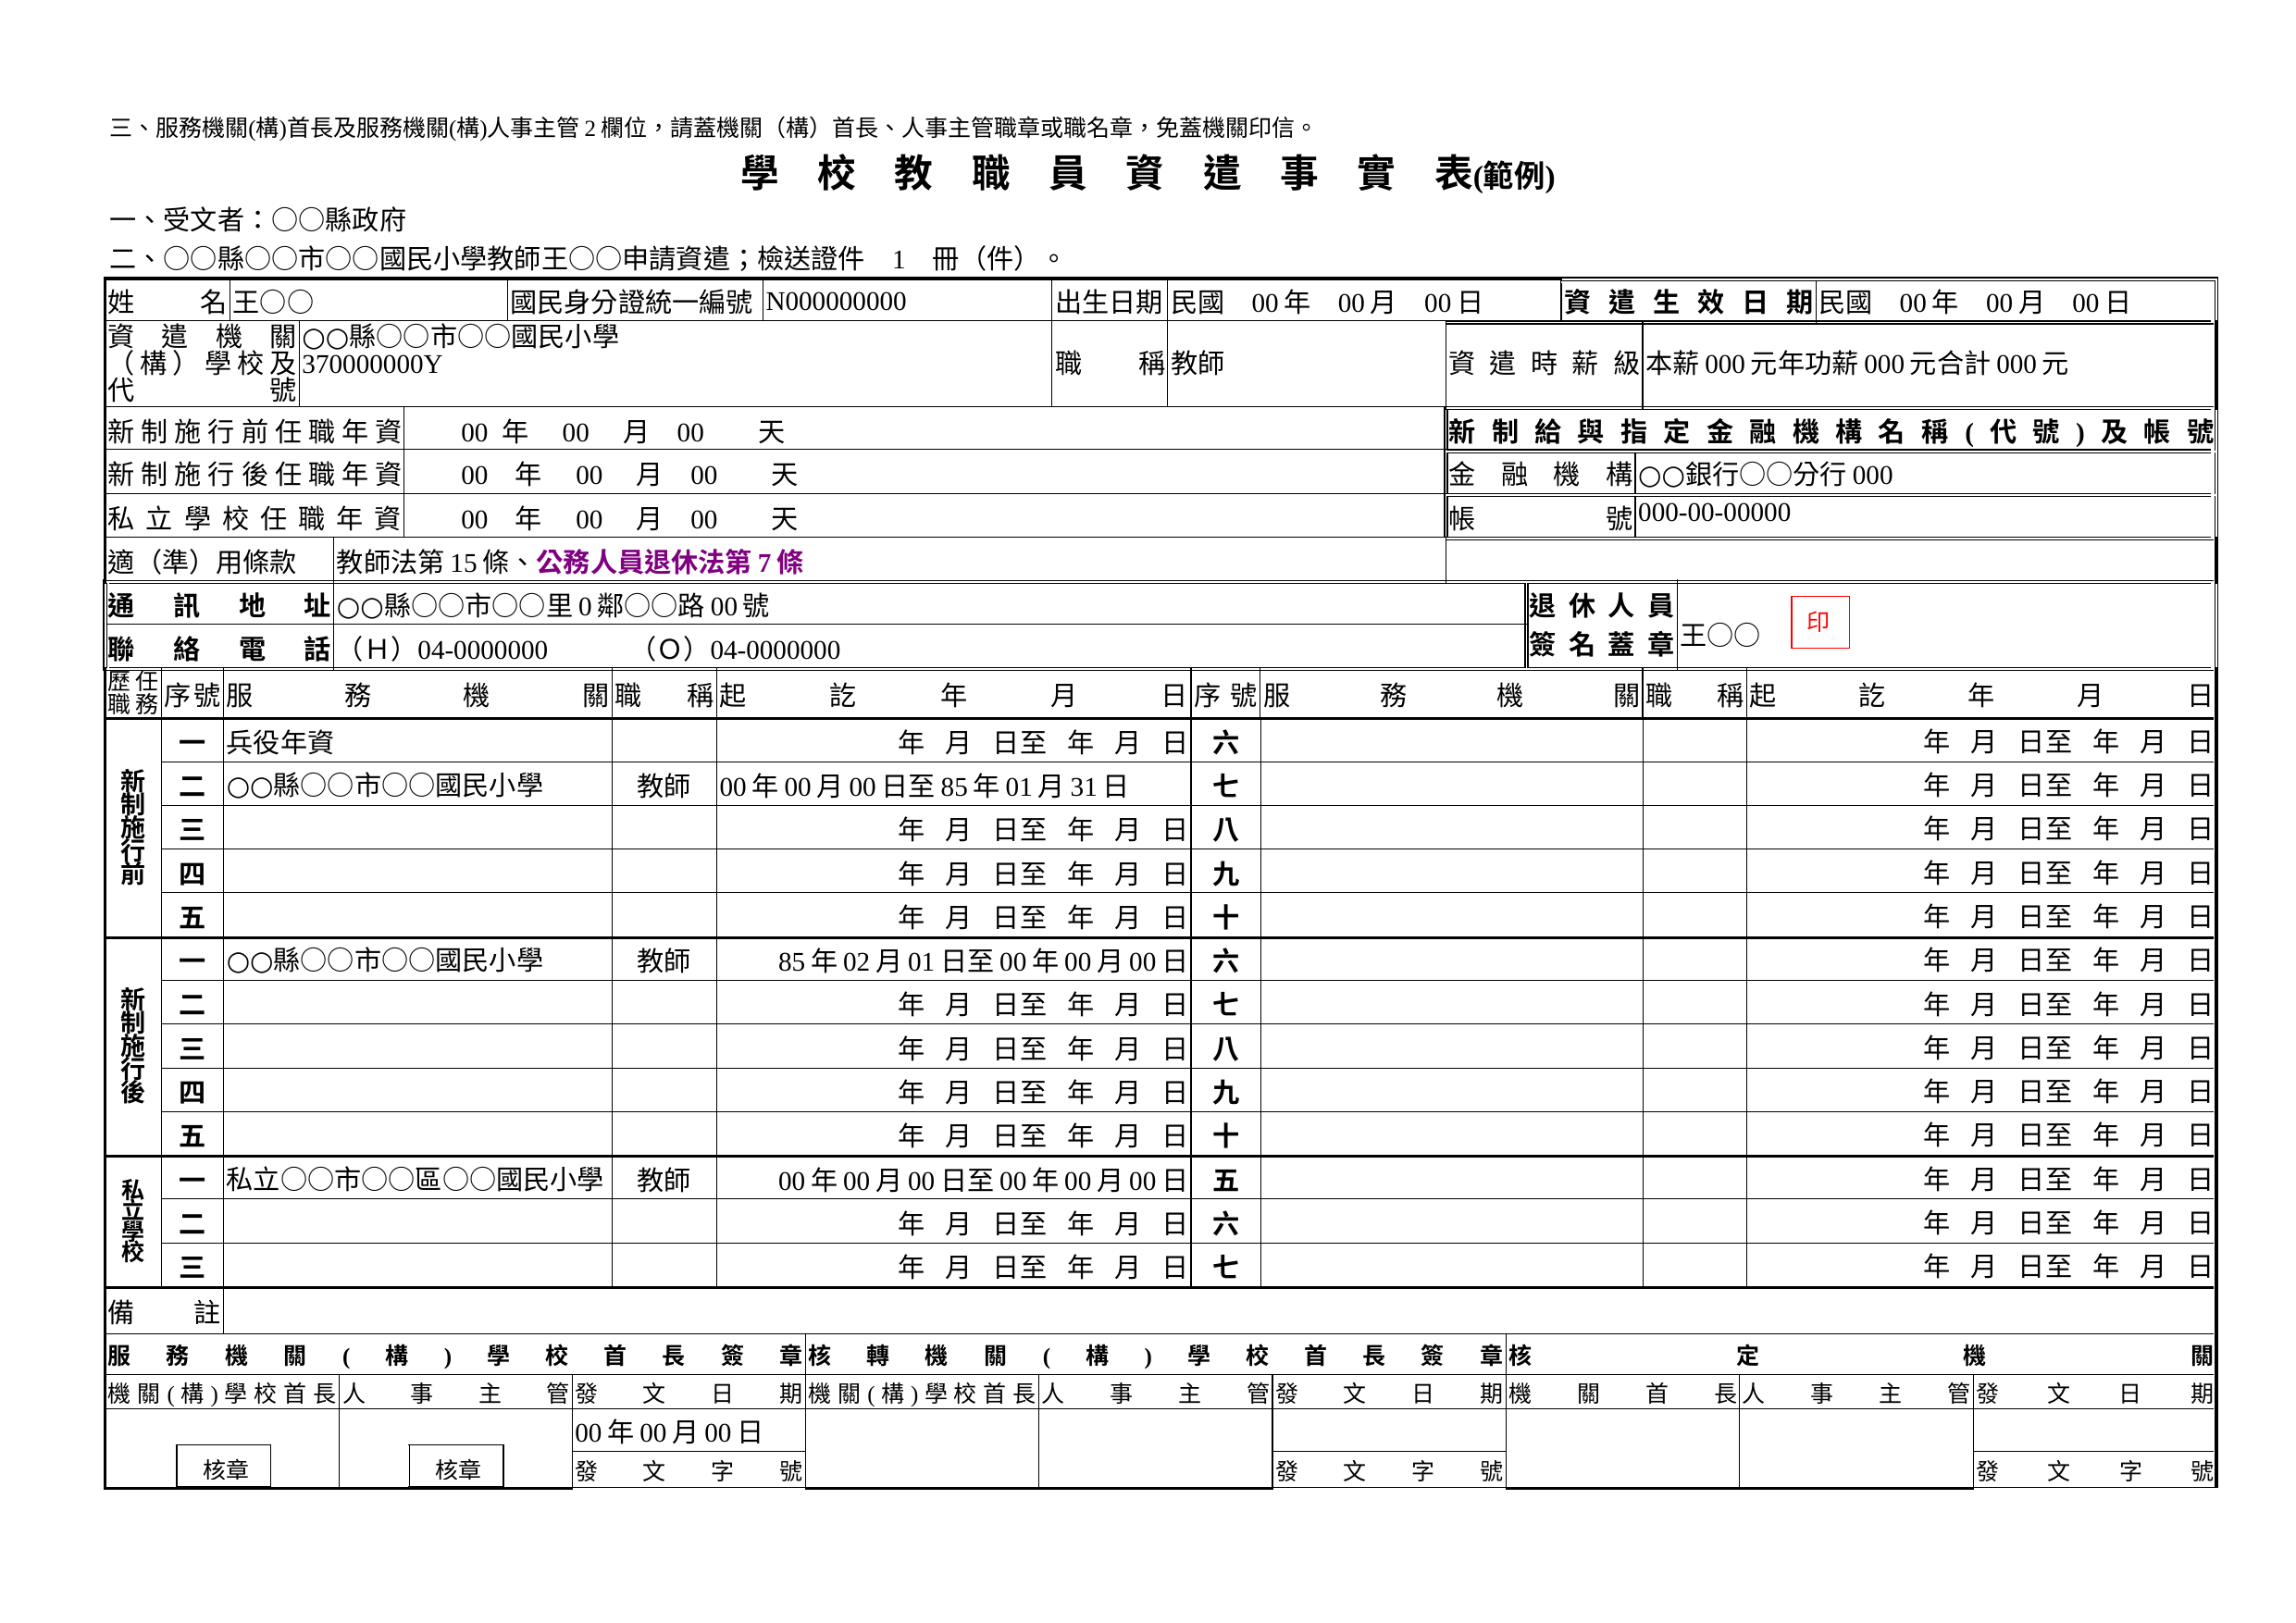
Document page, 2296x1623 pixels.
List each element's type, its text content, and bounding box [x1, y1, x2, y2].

table_cell 年 月 日至 年 月 日 [717, 806, 1190, 849]
table_cell [224, 1199, 612, 1243]
table_header 民國 00年 00月 00日 [1817, 281, 2215, 320]
table_cell 序號 [1192, 671, 1260, 717]
table_cell 機關(構)學校首長 [106, 1375, 339, 1408]
table_cell 新制施行前 [106, 720, 161, 936]
table_cell 私立學校任職年資 [106, 494, 403, 536]
table_header 資遣生效日期 [1561, 281, 1816, 320]
table_cell 年 月 日至 年 月 日 [1747, 849, 2215, 892]
table_cell 一 [162, 720, 223, 761]
table_cell [1039, 1409, 1272, 1487]
table_cell 年 月 日至 年 月 日 [1747, 762, 2215, 805]
table_cell 私立學校 [106, 1158, 161, 1286]
table_cell 年 月 日至 年 月 日 [717, 849, 1190, 892]
table_cell 教師法第15條、公務人員退休法第7條 [334, 538, 1446, 579]
table_cell 九 [1192, 1069, 1260, 1111]
table_cell 年 月 日至 年 月 日 [717, 1024, 1190, 1067]
table_cell 新制施行前任職年資 [106, 407, 403, 449]
table_cell [1261, 1112, 1643, 1155]
table_cell 年 月 日至 年 月 日 [717, 1244, 1190, 1286]
table_cell 資遣機關（構）學校及代號 [106, 321, 299, 405]
table_cell [1644, 893, 1746, 936]
table_cell [1644, 849, 1746, 892]
table_header 姓名 [106, 280, 230, 320]
table_cell 二 [162, 762, 223, 805]
table_cell [613, 1024, 716, 1067]
table_cell [613, 720, 716, 761]
table_cell [1974, 1408, 2215, 1450]
table_cell 發文日期 [1974, 1374, 2215, 1408]
table_cell 00年00月00日至00年00月00日 [717, 1158, 1190, 1198]
table_cell 一 [162, 939, 223, 980]
table_cell 發文字號 [1974, 1451, 2215, 1487]
table_cell 年 月 日至 年 月 日 [717, 720, 1190, 761]
table_cell 退休人員 簽名蓋章 [1529, 584, 1677, 667]
table_cell 三 [162, 1024, 223, 1067]
table_cell [410, 1445, 503, 1486]
table_header N000000000 [763, 280, 1051, 320]
table_cell 00年00月00日 [573, 1409, 805, 1450]
table_header 王○○ [230, 280, 507, 320]
table_cell 年 月 日至 年 月 日 [1747, 980, 2215, 1023]
table_cell [224, 1024, 612, 1067]
table_cell [1261, 1244, 1643, 1286]
table_cell [1740, 1409, 1973, 1487]
table_cell 歷任職務 [106, 671, 161, 717]
table_cell 適（準）用條款 [106, 538, 333, 579]
table_cell [1261, 939, 1643, 980]
text [7, 176, 74, 1564]
table_cell [1644, 1199, 1746, 1243]
table_header 出生日期 [1052, 280, 1167, 320]
table_cell [224, 1244, 612, 1286]
table_cell 職稱 [1644, 671, 1746, 717]
table_cell 本薪000元年功薪000元合計000元 [1644, 320, 2215, 405]
table_cell 二 [162, 1199, 223, 1243]
table_cell 十 [1192, 893, 1260, 936]
table_cell 王○○ [1678, 579, 2215, 667]
table_cell 教師 [1168, 321, 1446, 405]
text 一、受文者：○○縣政府 [109, 199, 2186, 238]
table_cell [1507, 1409, 1739, 1487]
table_cell 00年00月00日至85年01月31日 [717, 762, 1190, 805]
table_cell [224, 849, 612, 892]
table_cell [1644, 762, 1746, 805]
table_cell 年 月 日至 年 月 日 [717, 893, 1190, 936]
table_cell 人事主管 [1740, 1375, 1973, 1408]
table_cell 000-00-00000 [1635, 493, 2216, 536]
table_cell 教師 [613, 762, 716, 805]
table_cell 六 [1192, 1199, 1260, 1243]
table_cell [1261, 981, 1643, 1023]
table_cell [178, 1445, 270, 1486]
table_cell ○○縣○○市○○國民小學 370000000Y [300, 321, 1051, 405]
table_cell 年 月 日至 年 月 日 [1747, 1068, 2215, 1111]
table_cell 三 [162, 806, 223, 849]
table_cell [224, 806, 612, 849]
table_cell 三 [162, 1244, 223, 1286]
table_cell [1261, 1199, 1643, 1243]
table_cell 備註 [106, 1289, 223, 1333]
table_cell ○○縣○○市○○國民小學 [224, 939, 612, 980]
table_cell 序號 [162, 671, 223, 717]
table_cell [806, 1409, 1038, 1487]
table_cell [1261, 720, 1643, 761]
table_cell 服務機關 [224, 671, 612, 717]
table_cell 帳號 [1448, 497, 1634, 536]
table_cell [224, 1112, 612, 1155]
text 三、服務機關(構)首長及服務機關(構)人事主管2欄位，請蓋機關（構）首長、人事主管職章或職名章，免蓋機關印信。 [109, 109, 2186, 142]
table_cell 通訊地址 [106, 581, 333, 623]
table_cell 新制施行後任職年資 [106, 450, 403, 492]
table_cell 七 [1192, 1244, 1260, 1286]
table_cell 教師 [613, 939, 716, 980]
table_cell 十 [1192, 1112, 1260, 1155]
table_cell 五 [162, 1112, 223, 1155]
table_cell 起訖年月日 [1747, 667, 2215, 717]
table_cell 年 月 日至 年 月 日 [1747, 805, 2215, 849]
table_cell [340, 1409, 572, 1487]
table_cell 機關首長 [1507, 1375, 1739, 1408]
table_cell 年 月 日至 年 月 日 [1747, 1023, 2215, 1067]
table_cell [224, 1069, 612, 1111]
table_cell ○○銀行○○分行000 [1635, 449, 2216, 492]
table_cell [1261, 1069, 1643, 1111]
table_cell 四 [162, 849, 223, 892]
table_cell [613, 981, 716, 1023]
table_cell 年 月 日至 年 月 日 [717, 1069, 1190, 1111]
table_cell 資遣時薪級 [1446, 325, 1642, 405]
table_cell 兵役年資 [224, 720, 612, 761]
table_cell 教師 [613, 1158, 716, 1198]
table_cell [1261, 893, 1643, 936]
table_cell 00 年 00 月 00 天 [404, 494, 1444, 536]
table_cell ○○縣○○市○○里0鄰○○路00號 [334, 584, 1524, 623]
table_cell 年 月 日至 年 月 日 [1747, 892, 2215, 936]
table_cell [106, 1409, 339, 1487]
table_cell [613, 1244, 716, 1286]
table_cell 五 [1192, 1158, 1260, 1198]
table_cell [1261, 762, 1643, 805]
table_cell 85年02月01日至00年00月00日 [717, 939, 1190, 980]
table_cell 00 年 00 月 00 天 [404, 407, 1444, 449]
table_cell [1261, 1158, 1643, 1198]
table_cell [1261, 1024, 1643, 1067]
table_cell ○○縣○○市○○國民小學 [224, 762, 612, 805]
table_header 國民身分證統一編號 [508, 280, 763, 320]
table_cell 五 [162, 893, 223, 936]
table_cell [613, 1069, 716, 1111]
table_cell [224, 893, 612, 936]
table_cell [1261, 849, 1643, 892]
table_cell 發文日期 [1273, 1375, 1506, 1408]
table_cell 年 月 日至 年 月 日 [1747, 1155, 2215, 1198]
table_cell [1644, 720, 1746, 761]
text 學 校 教 職 員 資 遣 事 實 表(範例) [109, 142, 2186, 199]
text 二、○○縣○○市○○國民小學教師王○○申請資遣；檢送證件 1 冊（件）。 [109, 238, 2186, 277]
table_cell 核定機關 [1507, 1333, 2215, 1374]
table_cell [1446, 537, 2215, 579]
table_cell 年 月 日至 年 月 日 [717, 981, 1190, 1023]
table_cell 七 [1192, 762, 1260, 805]
table_cell [1644, 1112, 1746, 1155]
table_cell [1644, 1024, 1746, 1067]
table_cell [1261, 806, 1643, 849]
table_cell 人事主管 [1039, 1375, 1272, 1408]
table_cell 年 月 日至 年 月 日 [1747, 936, 2215, 980]
table_cell 八 [1192, 806, 1260, 849]
table_cell [1644, 806, 1746, 849]
table_cell [1644, 981, 1746, 1023]
table_cell 發文字號 [573, 1452, 805, 1487]
table_cell 核轉機關(構)學校首長簽章 [806, 1334, 1506, 1374]
table_cell 年 月 日至 年 月 日 [1747, 1243, 2215, 1286]
table_cell （Ｈ）04-0000000 （Ｏ）04-0000000 [334, 625, 1524, 667]
table_cell 一 [162, 1158, 223, 1198]
table_cell 年 月 日至 年 月 日 [1747, 1111, 2215, 1155]
table_cell [1644, 1158, 1746, 1198]
table_cell [613, 1199, 716, 1243]
table_cell 七 [1192, 981, 1260, 1023]
table_cell 服務機關 [1260, 671, 1642, 717]
table_cell 00 年 00 月 00 天 [404, 450, 1444, 492]
table_cell 九 [1192, 849, 1260, 892]
table_cell 年 月 日至 年 月 日 [717, 1112, 1190, 1155]
table_header 民國 00年 00月 00日 [1168, 280, 1560, 320]
table_cell [613, 849, 716, 892]
table_cell 發文字號 [1273, 1452, 1506, 1487]
table_cell 服務機關(構)學校首長簽章 [106, 1334, 805, 1374]
table_cell 職稱 [1052, 321, 1167, 405]
table_cell [224, 981, 612, 1023]
table_cell 六 [1192, 939, 1260, 980]
table_cell 發文日期 [573, 1375, 805, 1408]
table_cell [224, 1286, 2215, 1333]
table_cell 私立○○市○○區○○國民小學 [224, 1158, 612, 1198]
table_cell 年 月 日至 年 月 日 [1747, 1198, 2215, 1243]
table_cell 金融機構 [1448, 453, 1634, 492]
table_cell 年 月 日至 年 月 日 [717, 1199, 1190, 1243]
table_cell [1273, 1409, 1506, 1450]
table_cell 新制施行後 [106, 939, 161, 1155]
table_cell 機關(構)學校首長 [806, 1375, 1038, 1408]
table_cell 聯絡電話 [107, 625, 333, 667]
table_cell [613, 1112, 716, 1155]
table_cell [613, 806, 716, 849]
table_cell 二 [162, 981, 223, 1023]
table_cell 六 [1192, 720, 1260, 761]
table_cell [613, 893, 716, 936]
table_cell 新制給與指定金融機構名稱(代號)及帳號 [1448, 406, 2215, 449]
table_cell 八 [1192, 1024, 1260, 1067]
table_cell 人事主管 [340, 1375, 572, 1408]
table_cell 年 月 日至 年 月 日 [1747, 717, 2215, 761]
table_cell [1644, 939, 1746, 980]
table_cell 職稱 [613, 671, 716, 717]
table_cell 四 [162, 1069, 223, 1111]
table_cell [1644, 1244, 1746, 1286]
table_cell 起訖年月日 [717, 671, 1190, 717]
table_cell [1644, 1069, 1746, 1111]
